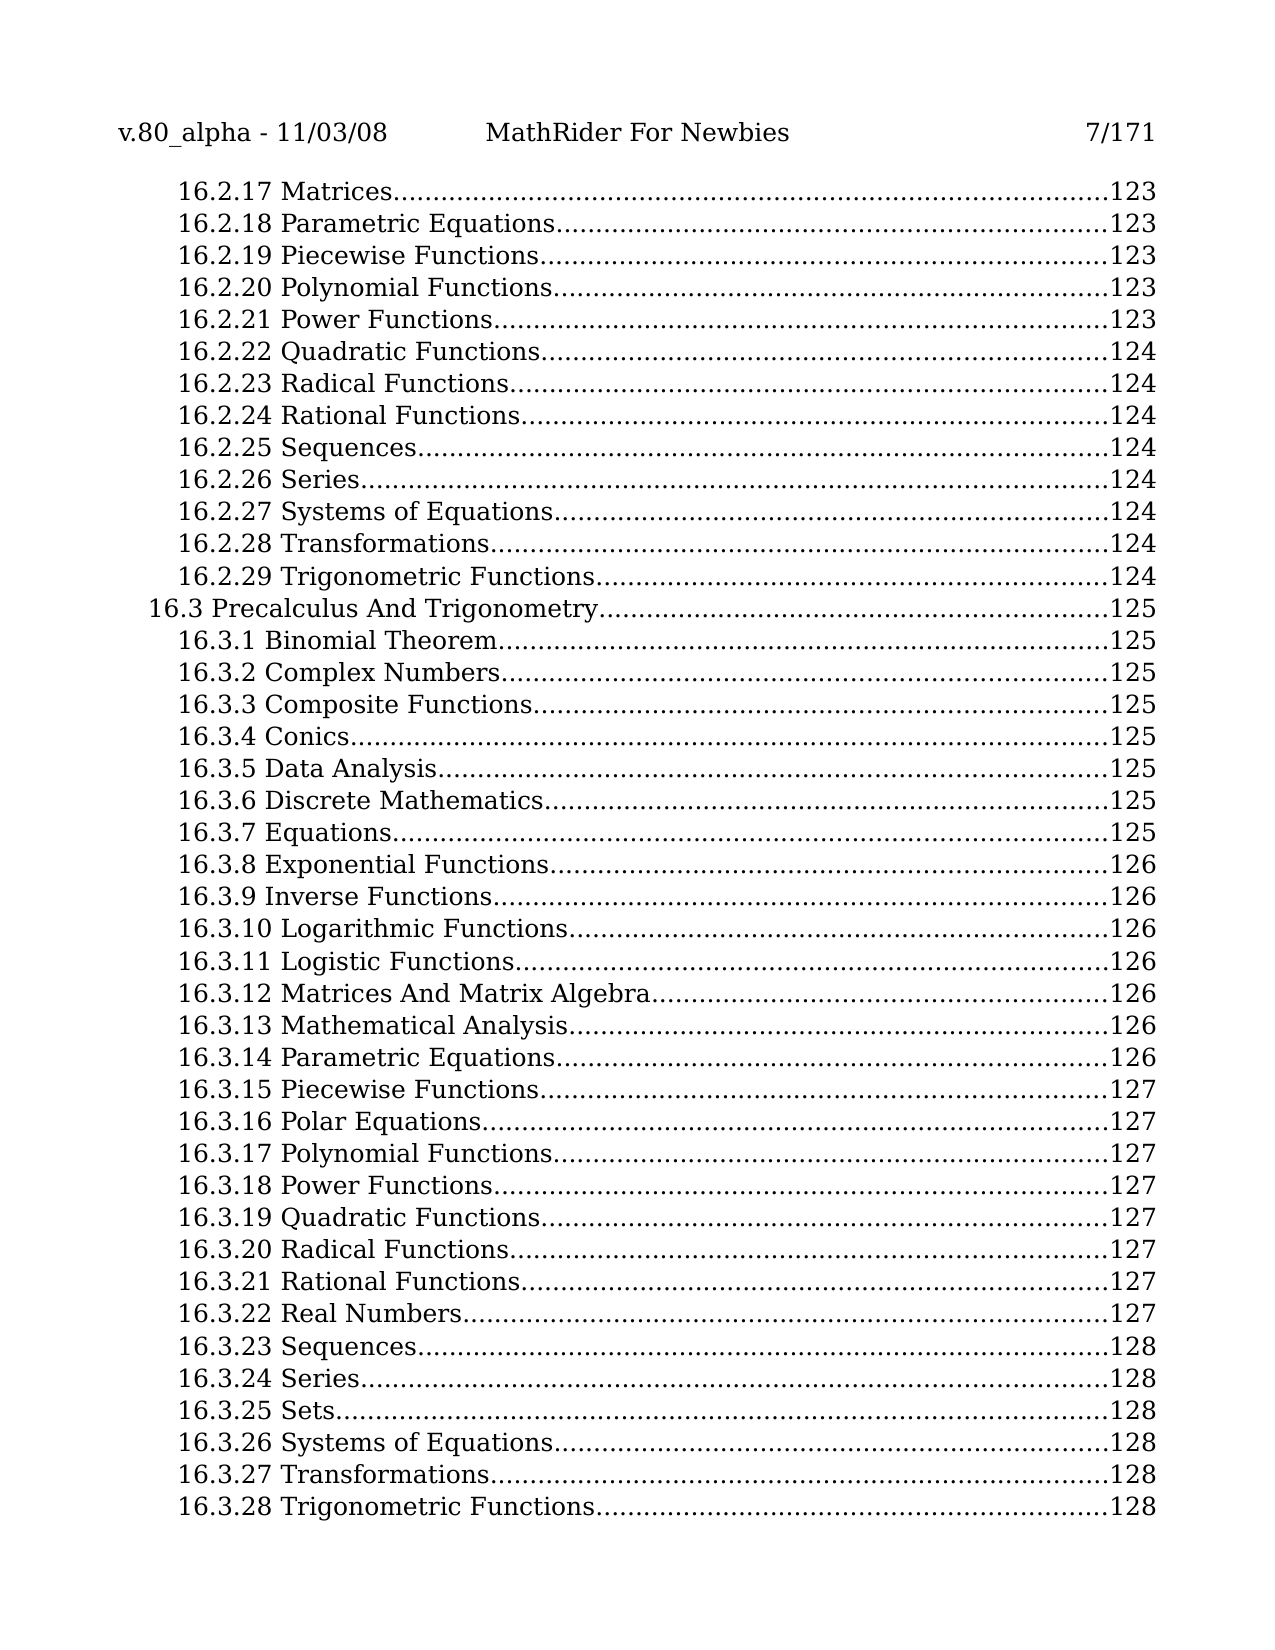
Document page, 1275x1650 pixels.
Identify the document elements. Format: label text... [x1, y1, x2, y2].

text 16.2.21 Power Functions 123 [177, 305, 1157, 334]
text 16.3.14 Parametric Equations 126 [177, 1043, 1157, 1072]
text 16.3.26 Systems of Equations 128 [177, 1428, 1157, 1457]
text 16.3.13 Mathematical Analysis 126 [177, 1011, 1157, 1040]
text 16.2.26 Series 124 [177, 466, 1157, 495]
text 16.3.21 Rational Functions 127 [177, 1268, 1157, 1297]
text 16.2.22 Quadratic Functions 124 [177, 337, 1157, 366]
text 16.3.22 Real Numbers 127 [177, 1300, 1157, 1329]
text 16.3.11 Logistic Functions 126 [177, 947, 1157, 976]
text 16.2.29 Trigonometric Functions 124 [177, 562, 1157, 591]
text 16.2.19 Piecewise Functions 123 [177, 241, 1157, 270]
text 16.3.1 Binomial Theorem 125 [177, 626, 1157, 655]
text 16.3.15 Piecewise Functions 127 [177, 1075, 1157, 1104]
text 16.3.8 Exponential Functions 126 [177, 851, 1157, 880]
text 16.2.18 Parametric Equations 123 [177, 209, 1157, 238]
text 16.3.23 Sequences 128 [177, 1332, 1157, 1361]
text 16.2.20 Polynomial Functions 123 [177, 273, 1157, 302]
text 16.3.19 Quadratic Functions 127 [177, 1203, 1157, 1233]
text 16.3.5 Data Analysis 125 [177, 754, 1157, 783]
text 16.3.10 Logarithmic Functions 126 [177, 915, 1157, 944]
text 16.2.23 Radical Functions 124 [177, 369, 1157, 398]
text 16.2.27 Systems of Equations 124 [177, 498, 1157, 527]
text 16.2.24 Rational Functions 124 [177, 401, 1157, 431]
text 16.2.28 Transformations 124 [177, 530, 1157, 559]
text 16.3.16 Polar Equations 127 [177, 1107, 1157, 1136]
text 16.3.27 Transformations 128 [177, 1460, 1157, 1489]
text 16.2.17 Matrices 123 [177, 177, 1157, 206]
text 16.3.7 Equations 125 [177, 818, 1157, 848]
text 16.3.17 Polynomial Functions 127 [177, 1139, 1157, 1168]
text 16.3.24 Series 128 [177, 1364, 1157, 1393]
text 16.3.6 Discrete Mathematics 125 [177, 786, 1157, 816]
text 16.3.12 Matrices And Matrix Algebra 126 [177, 979, 1157, 1008]
text 16.3.18 Power Functions 127 [177, 1171, 1157, 1201]
text 16.3.25 Sets 128 [177, 1396, 1157, 1425]
text 16.2.25 Sequences 124 [177, 433, 1157, 463]
text 16.3 Precalculus And Trigonometry 125 [148, 594, 1157, 623]
text 16.3.9 Inverse Functions 126 [177, 883, 1157, 912]
text 16.3.4 Conics 125 [177, 722, 1157, 751]
text 16.3.2 Complex Numbers 125 [177, 658, 1157, 687]
text 16.3.20 Radical Functions 127 [177, 1236, 1157, 1265]
text 16.3.28 Trigonometric Functions 128 [177, 1492, 1157, 1521]
text 16.3.3 Composite Functions 125 [177, 690, 1157, 719]
